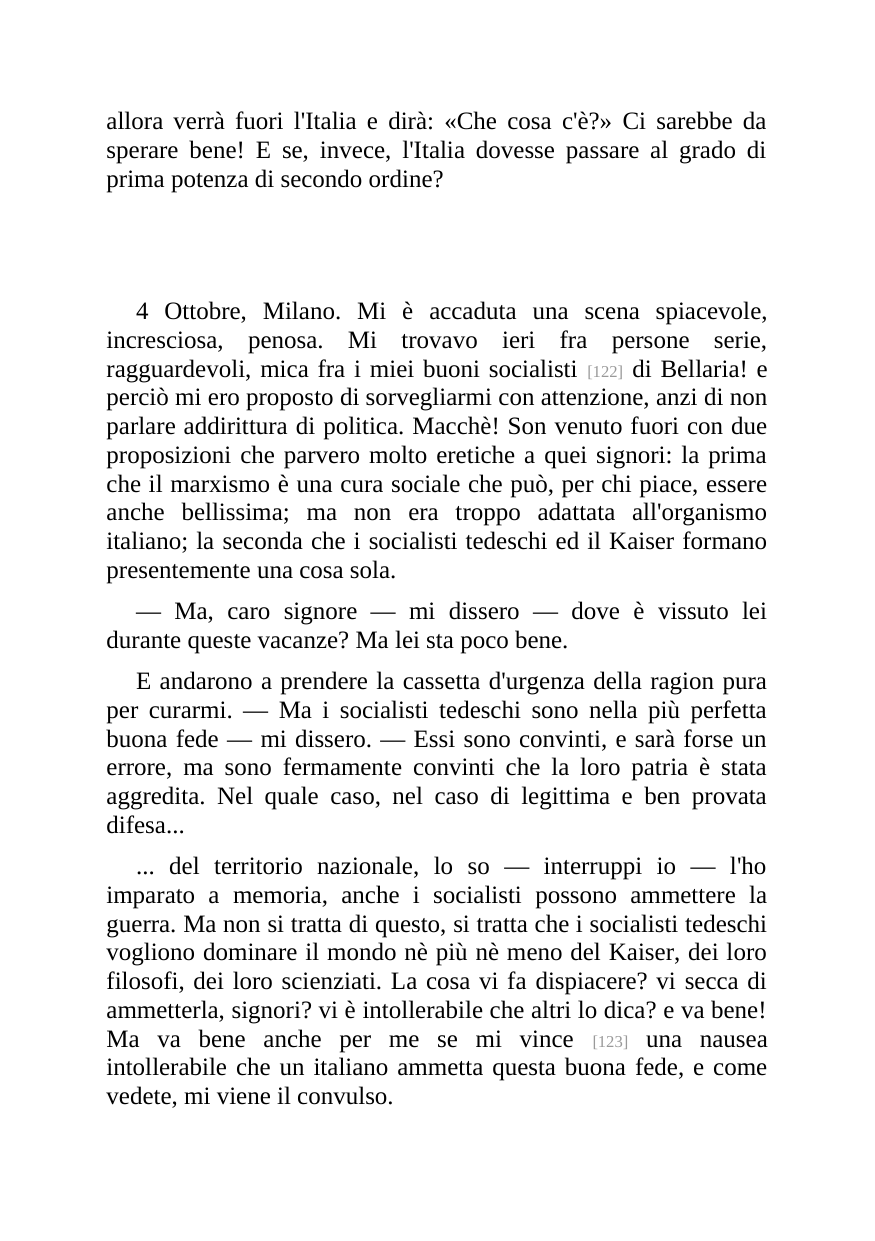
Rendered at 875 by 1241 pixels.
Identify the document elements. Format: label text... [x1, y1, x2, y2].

text E andarono a prendere la cassetta d'urgenza della ragion pura per curarmi. — Ma i socialisti tedeschi sono nella più perfetta buona fede — mi dissero. — Essi sono convinti, e sarà forse un errore, ma sono fermamente convinti che la loro patria è stata aggredita. Nel quale caso, nel caso di legittima e ben provata difesa... [106, 666, 768, 839]
text — Ma, caro signore — mi dissero — dove è vissuto lei durante queste vacanze? Ma lei sta poco bene. [106, 596, 768, 654]
text 4 Ottobre, Milano. Mi è accaduta una scena spiacevole, incresciosa, penosa. Mi trovavo ieri fra persone serie, ragguardevoli, mica fra i miei buoni socialisti [122] di Bellaria! e perciò mi ero proposto di sorvegliarmi con attenzione, anzi di non parlare addirittura di politica. Macchè! Son venuto fuori con due proposizioni che parvero molto eretiche a quei signori: la prima che il marxismo è una cura sociale che può, per chi piace, essere anche bellissima; ma non era troppo adattata all'organismo italiano; la seconda che i socialisti tedeschi ed il Kaiser formano presentemente una cosa sola. [106, 296, 768, 584]
text allora verrà fuori l'Italia e dirà: «Che cosa c'è?» Ci sarebbe da sperare bene! E se, invece, l'Italia dovesse passare al grado di prima potenza di secondo ordine? [106, 106, 768, 192]
text ... del territorio nazionale, lo so — interruppi io — l'ho imparato a memoria, anche i socialisti possono ammettere la guerra. Ma non si tratta di questo, si tratta che i socialisti tedeschi vogliono dominare il mondo nè più nè meno del Kaiser, dei loro filosofi, dei loro scienziati. La cosa vi fa dispiacere? vi secca di ammetterla, signori? vi è intollerabile che altri lo dica? e va bene! Ma va bene anche per me se mi vince [123] una nausea intollerabile che un italiano ammetta questa buona fede, e come vedete, mi viene il convulso. [106, 851, 768, 1110]
